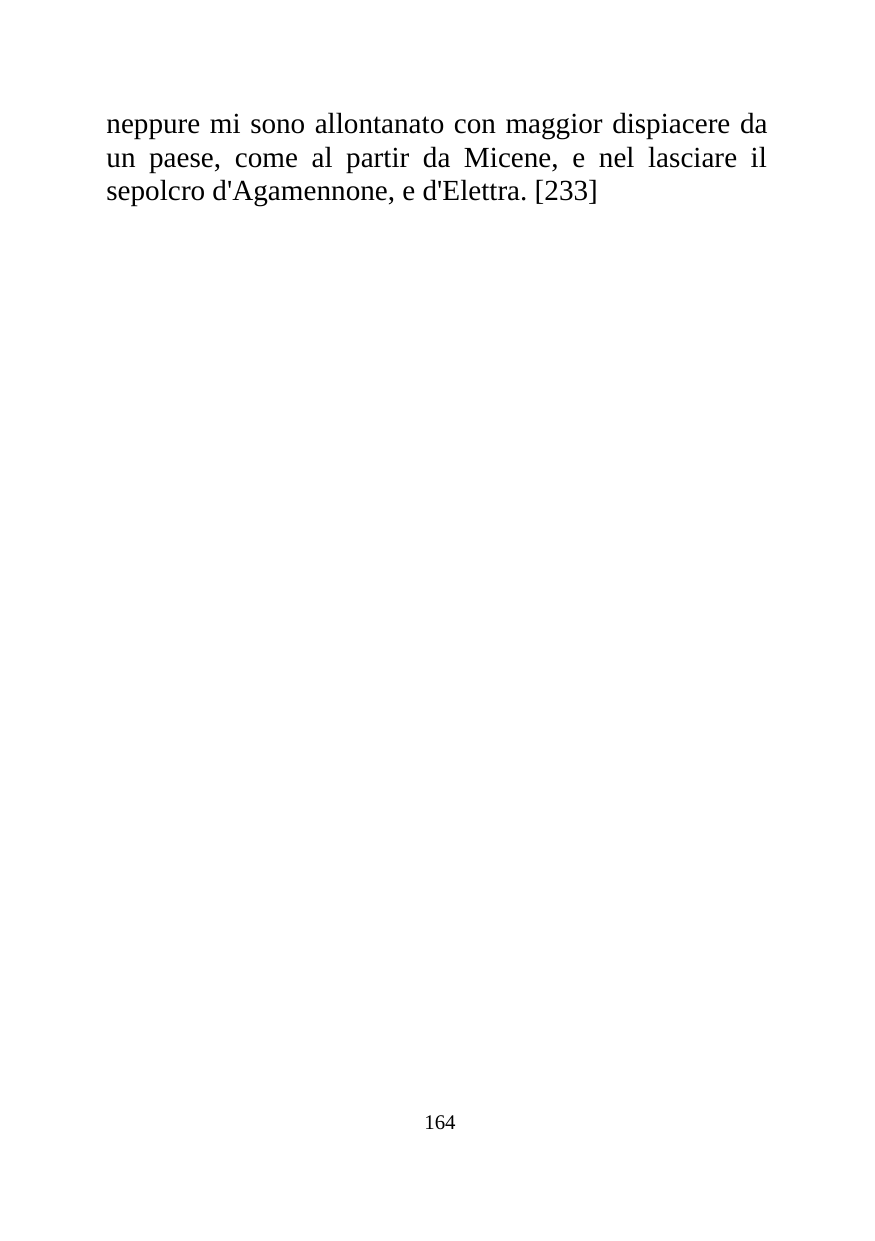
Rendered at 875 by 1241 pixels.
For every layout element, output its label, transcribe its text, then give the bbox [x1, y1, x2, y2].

text neppure mi sono allontanato con maggior dispiacere da un paese, come al partir da Micene, e nel lasciare il sepolcro d'Agamennone, e d'Elettra. [233] [106, 106, 768, 207]
